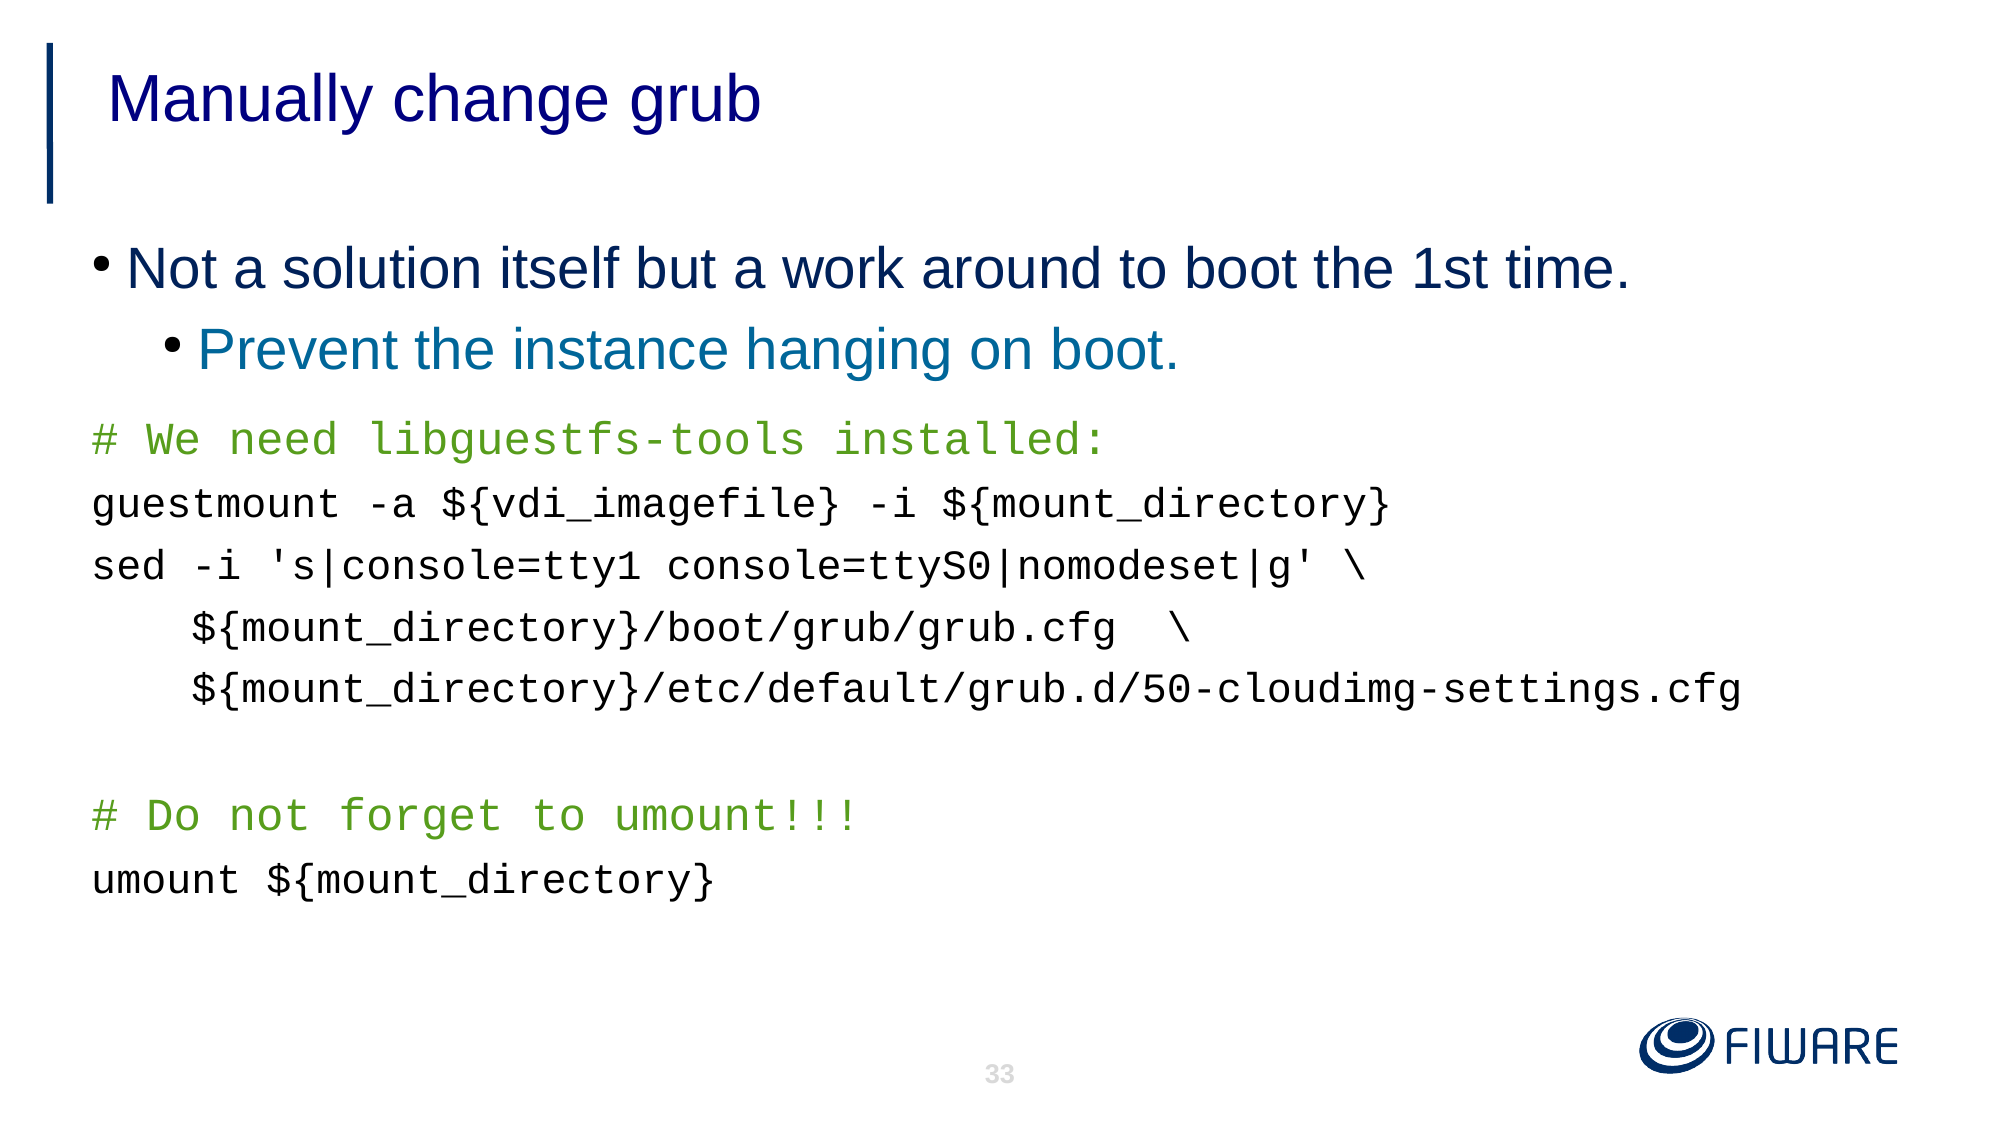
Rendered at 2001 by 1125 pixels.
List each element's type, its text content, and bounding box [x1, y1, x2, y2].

title Manually change grub [92, 47, 1704, 178]
picture [1635, 1012, 1905, 1077]
text_box Not a solution itself but a work around to boot the 1st time. Prevent the instance hanging on boot. [76, 212, 1902, 389]
slide_number [887, 1042, 1113, 1103]
text_box # We need libguestfs-tools installed: guestmount -a ${vdi_imagefile} -i ${mount_directory} sed -i 's|console=tty1 console=ttyS0|nomodeset|g' \ ${mount_directory}/boot/grub/grub.cfg \ ${mount_directory}/etc/default/grub.d/50-cloudimg-settings.cfg # Do not forget to umount!!! umount ${mount_directory} [76, 401, 1902, 910]
